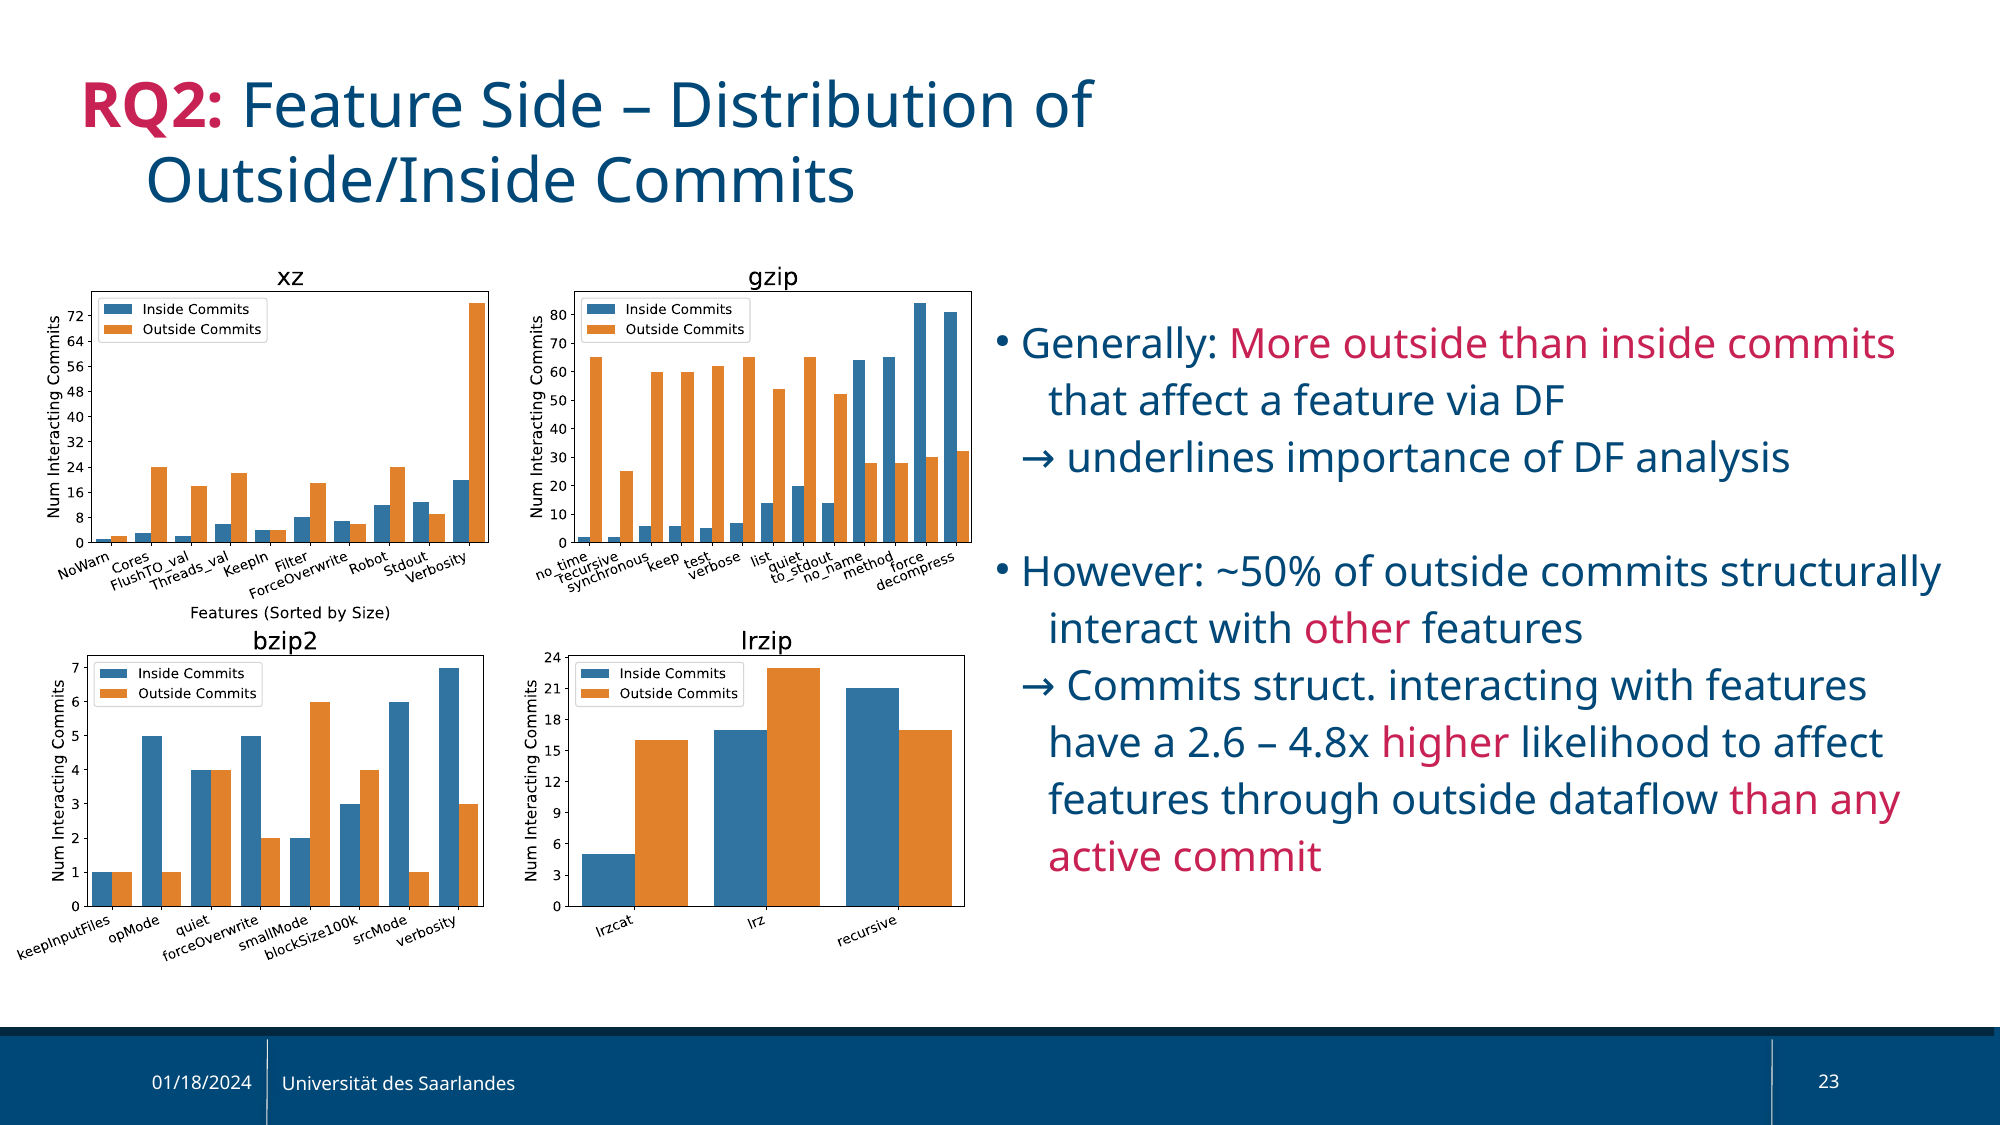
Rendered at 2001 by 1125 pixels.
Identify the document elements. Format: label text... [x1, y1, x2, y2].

text_box Generally: More outside than inside commits that affect a feature via DF → underlines importance of DF analysis However: ~50% of outside commits structurally interact with other features → Commits struct. interacting with features have a 2.6 – 4.8x higher likelihood to affect features through outside dataflow than any active commit [980, 306, 1985, 855]
list [1198, 855, 1211, 868]
list RQ2: Feature Side – Distribution of Outside/Inside Commits [65, 57, 1595, 170]
list [1123, 855, 1132, 868]
text_box [1803, 1052, 2000, 1113]
list [60, 178, 1655, 886]
text_box 01/18/2024 [65, 1054, 266, 1113]
text_box Universität des Saarlandes [266, 1052, 1741, 1113]
picture [12, 258, 976, 993]
list [1054, 860, 1064, 868]
